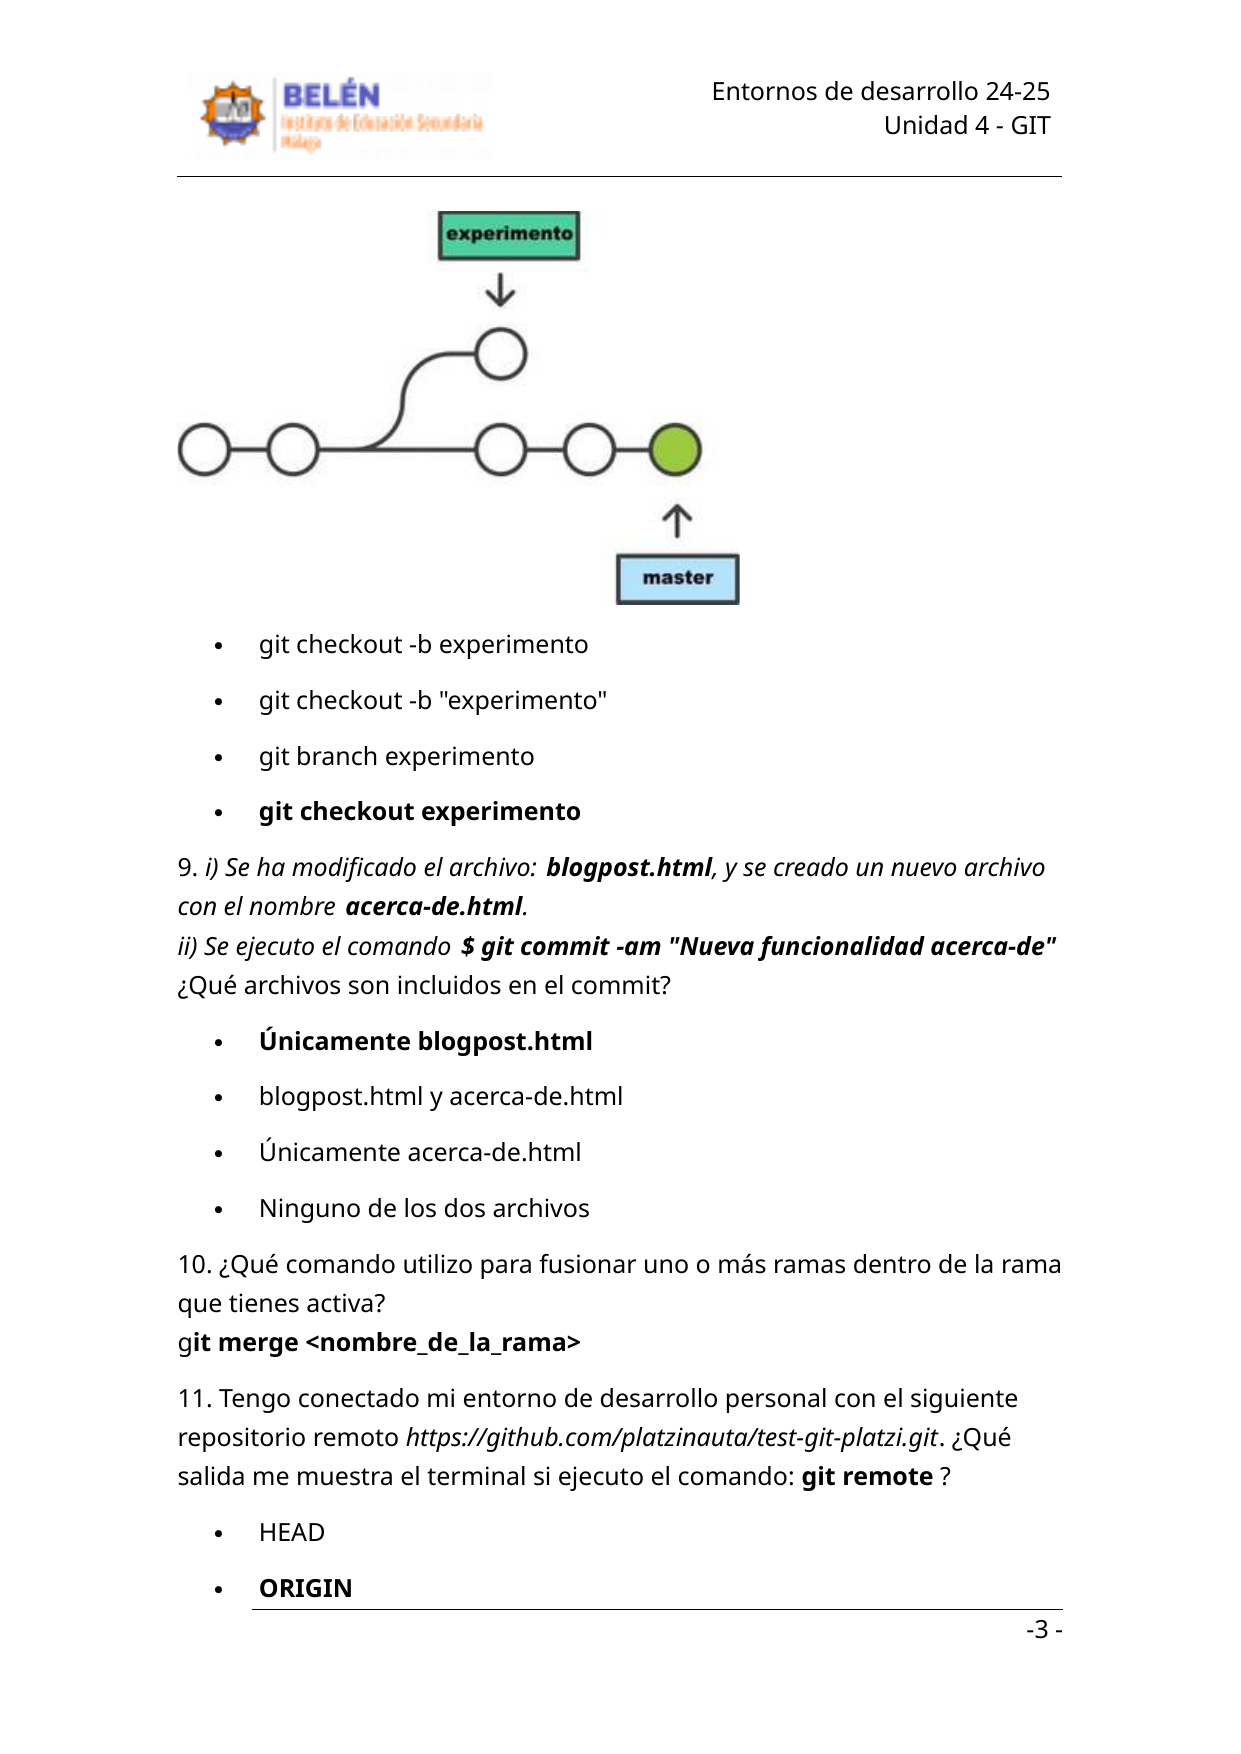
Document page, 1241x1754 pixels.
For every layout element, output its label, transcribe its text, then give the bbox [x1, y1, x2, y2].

text 11. Tengo conectado mi entorno de desarrollo personal con el siguiente repositorio remoto https://github.com/platzinauta/test-git-platzi.git. ¿Qué salida me muestra el terminal si ejecuto el comando: git remote ? [177, 1381, 1063, 1493]
list git branch experimento [215, 738, 1063, 772]
picture [177, 211, 740, 605]
list git checkout -b experimento [215, 627, 1063, 661]
list Únicamente acerca-de.html [215, 1135, 1063, 1169]
list HEAD [215, 1515, 1063, 1549]
text 10. ¿Qué comando utilizo para fusionar uno o más ramas dentro de la rama que tienes activa? git merge <nombre_de_la_rama> [177, 1247, 1063, 1359]
list git checkout -b "experimento" [215, 682, 1063, 716]
list blogpost.html y acerca-de.html [215, 1079, 1063, 1113]
list ORIGIN [215, 1571, 1063, 1605]
list Únicamente blogpost.html [215, 1023, 1063, 1057]
list git checkout experimento [215, 794, 1063, 828]
list Ninguno de los dos archivos [215, 1191, 1063, 1225]
text 9. i) Se ha modificado el archivo: blogpost.html, y se creado un nuevo archivo con el nombre acerca-de.html. ii) Se ejecuto el comando $ git commit -am "Nueva funcionalidad acerca-de" ¿Qué archivos son incluidos en el commit? [177, 850, 1063, 1001]
picture [188, 73, 491, 160]
